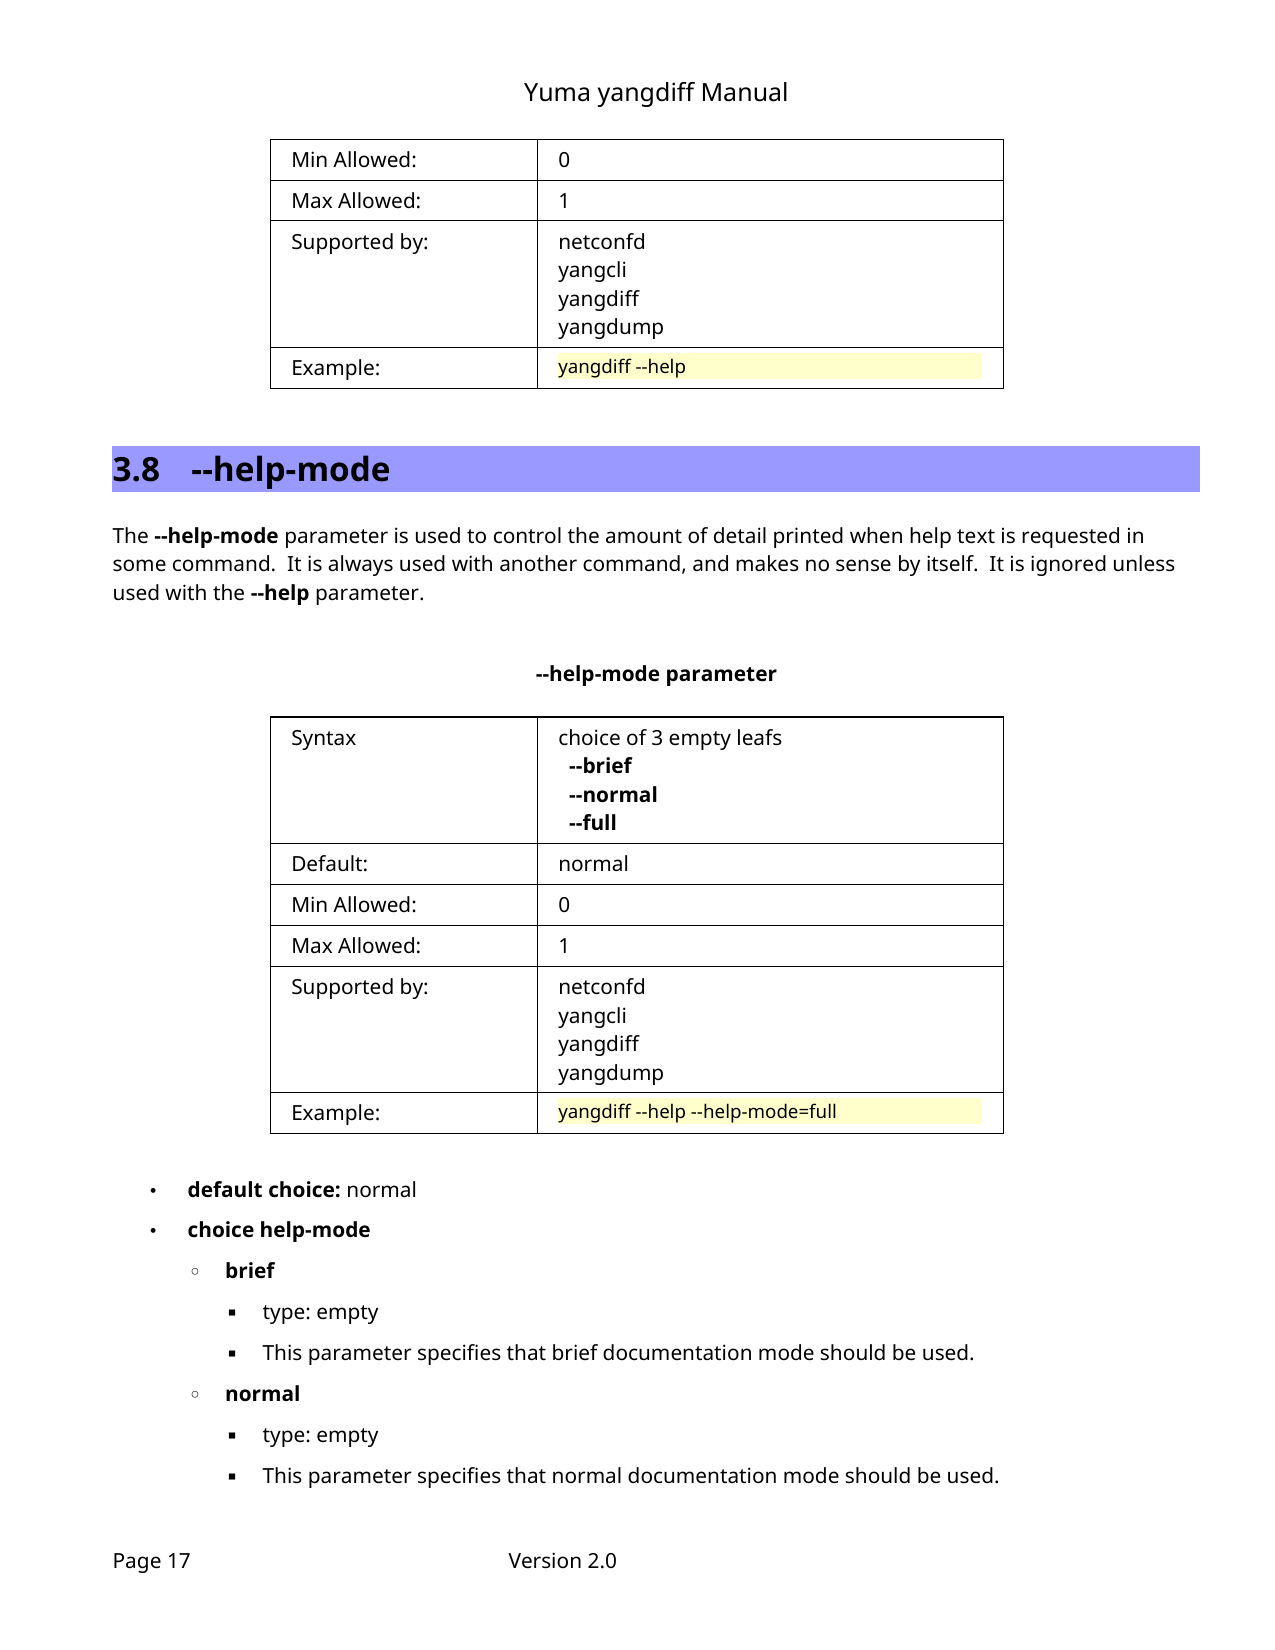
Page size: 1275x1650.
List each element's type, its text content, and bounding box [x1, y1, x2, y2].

list default choice: normal [150, 1175, 1200, 1203]
table_cell netconfd yangcli yangdiff yangdump [538, 967, 1003, 1092]
table_cell Max Allowed: [271, 926, 537, 966]
table_header choice of 3 empty leafs --brief --normal --full [538, 718, 1003, 843]
text The --help-mode parameter is used to control the amount of detail printed when help text is requested in some command. It is always used with another command, and makes no sense by itself. It is ignored unless used with the --help parameter. [112, 521, 1200, 606]
table_cell Supported by: [271, 967, 537, 1092]
table_cell 1 [538, 926, 1003, 966]
table_cell normal [538, 844, 1003, 884]
subtitle --help-mode parameter [127, 659, 1185, 688]
table_cell 0 [538, 885, 1003, 924]
list type: empty [225, 1420, 1200, 1449]
table_cell netconfd yangcli yangdiff yangdump [538, 221, 1003, 347]
table_cell Min Allowed: [271, 140, 537, 179]
table_cell Example: [271, 348, 537, 388]
list type: empty [225, 1297, 1200, 1326]
list brief [187, 1257, 1200, 1285]
list This parameter specifies that brief documentation mode should be used. [225, 1338, 1200, 1367]
table_cell Example: [271, 1093, 537, 1133]
list This parameter specifies that normal documentation mode should be used. [225, 1461, 1200, 1490]
table_cell Default: [271, 844, 537, 884]
table_cell 0 [538, 140, 1003, 179]
list normal [187, 1379, 1200, 1408]
table_header Syntax [271, 718, 537, 843]
table_cell yangdiff --help --help-mode=full [538, 1093, 1003, 1133]
list choice help-mode [150, 1216, 1200, 1244]
table_cell Min Allowed: [271, 885, 537, 924]
table_cell 1 [538, 181, 1003, 220]
table_cell Supported by: [271, 221, 537, 347]
table_cell yangdiff --help [538, 348, 1003, 388]
table_cell Max Allowed: [271, 181, 537, 220]
subtitle --help-mode [112, 446, 1200, 492]
